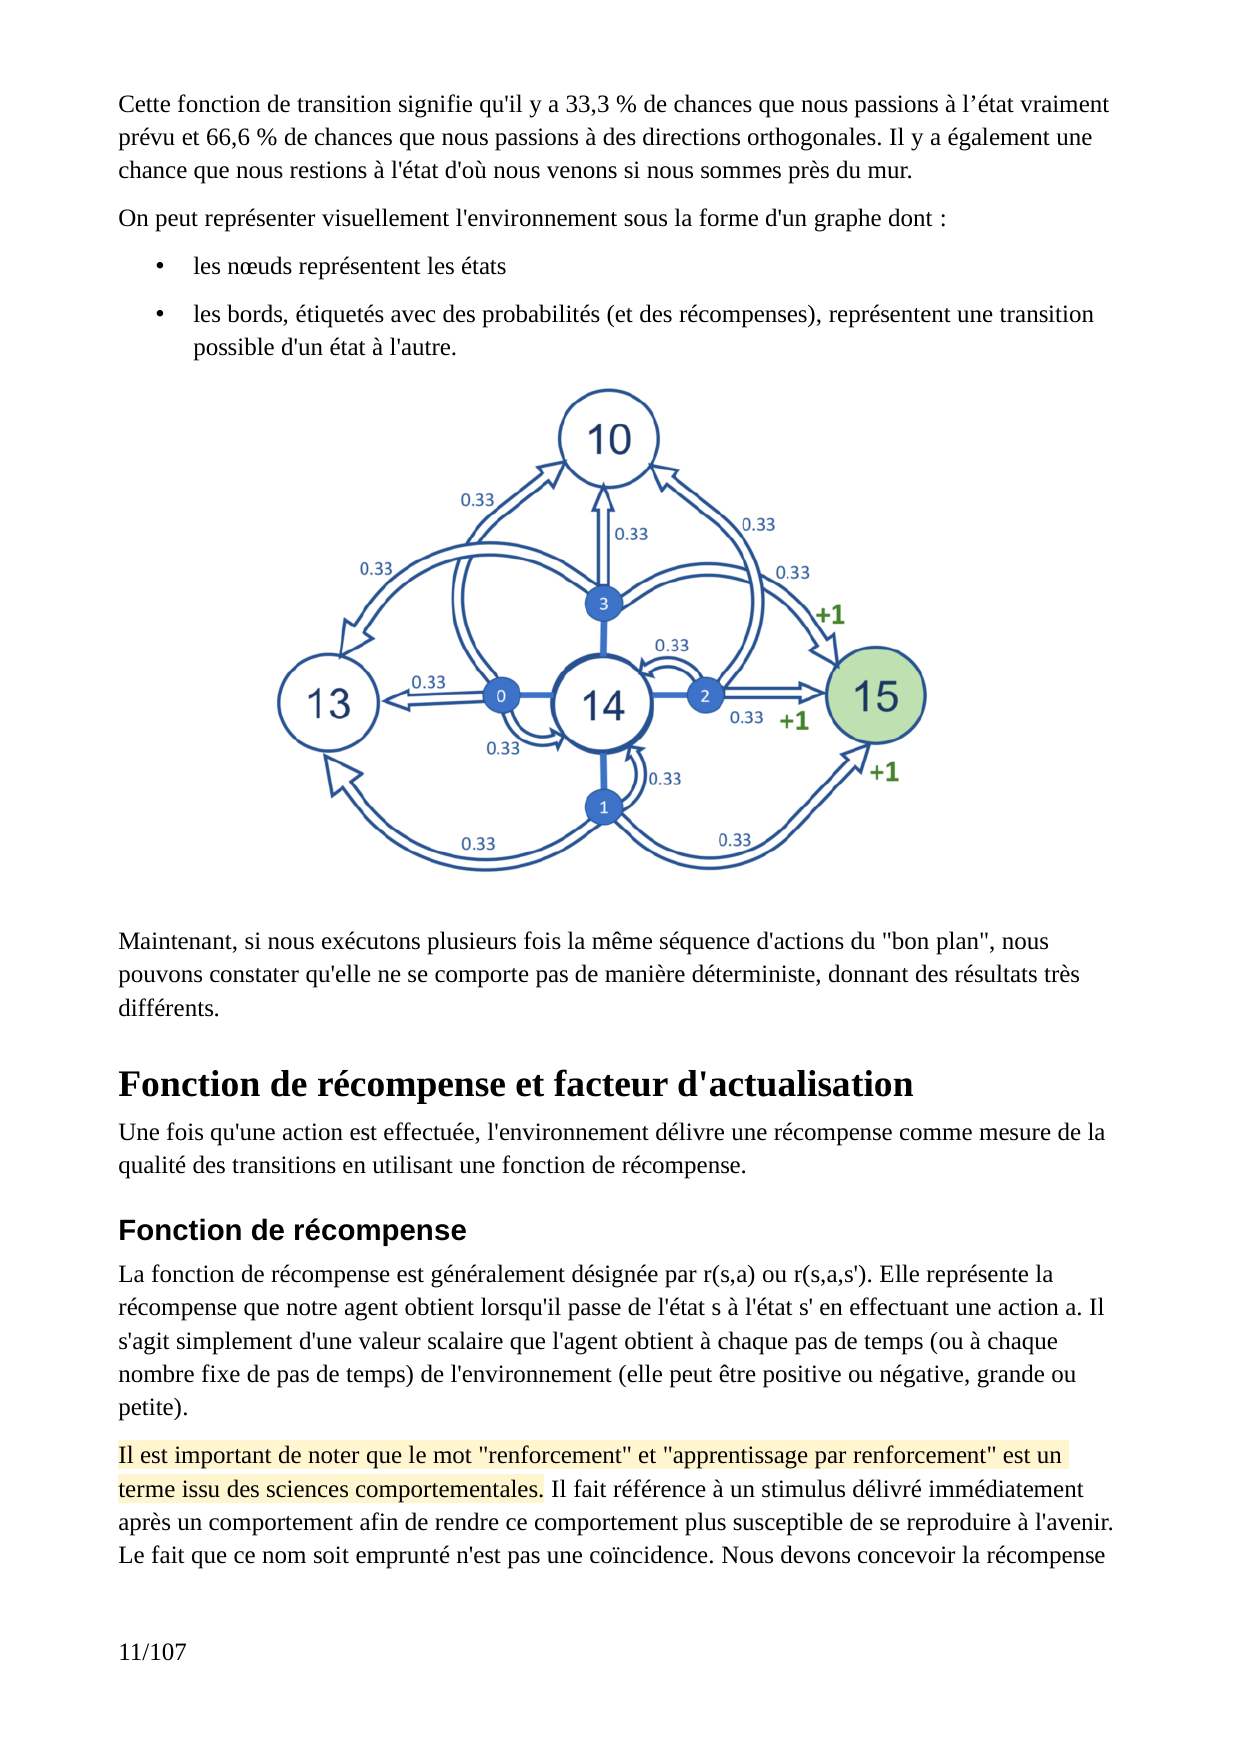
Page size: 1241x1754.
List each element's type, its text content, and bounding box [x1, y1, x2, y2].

picture [118, 380, 1123, 874]
subtitle Fonction de récompense et facteur d'actualisation [118, 1061, 1122, 1104]
text Cette fonction de transition signifie qu'il y a 33,3 % de chances que nous passions à l’état vraiment prévu et 66,6 % de chances que nous passions à des directions orthogonales. Il y a également une chance que nous restions à l'état d'où nous venons si nous sommes près du mur. [118, 88, 1122, 184]
text Il est important de noter que le mot "renforcement" et "apprentissage par renforcement" est un terme issu des sciences comportementales. Il fait référence à un stimulus délivré immédiatement après un comportement afin de rendre ce comportement plus susceptible de se reproduire à l'avenir. Le fait que ce nom soit emprunté n'est pas une coïncidence. Nous devons concevoir la récompense [118, 1440, 1122, 1569]
text Maintenant, si nous exécutons plusieurs fois la même séquence d'actions du "bon plan", nous pouvons constater qu'elle ne se comporte pas de manière déterministe, donnant des résultats très différents. [118, 926, 1122, 1021]
text Une fois qu'une action est effectuée, l'environnement délivre une récompense comme mesure de la qualité des transitions en utilisant une fonction de récompense. [118, 1117, 1122, 1179]
text La fonction de récompense est généralement désignée par r(s,a) ou r(s,a,s'). Elle représente la récompense que notre agent obtient lorsqu'il passe de l'état s à l'état s' en effectuant une action a. Il s'agit simplement d'une valeur scalaire que l'agent obtient à chaque pas de temps (ou à chaque nombre fixe de pas de temps) de l'environnement (elle peut être positive ou négative, grande ou petite). [118, 1259, 1122, 1421]
list les bords, étiquetés avec des probabilités (et des récompenses), représentent une transition possible d'un état à l'autre. [156, 299, 1122, 361]
subtitle Fonction de récompense [118, 1212, 1122, 1246]
list les nœuds représentent les états [156, 251, 1122, 280]
text On peut représenter visuellement l'environnement sous la forme d'un graphe dont : [118, 203, 1122, 232]
